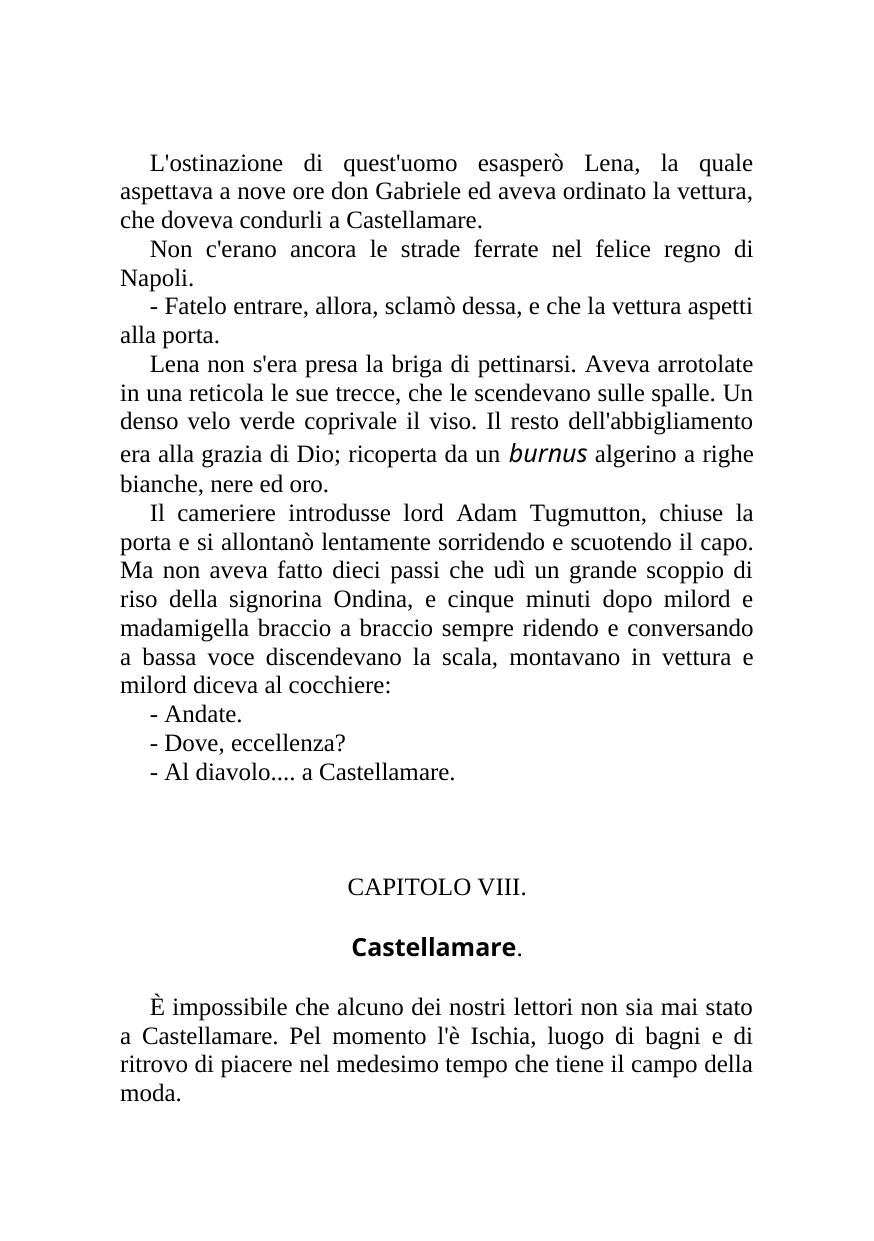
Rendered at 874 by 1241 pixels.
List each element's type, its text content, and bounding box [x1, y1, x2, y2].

text Non c'erano ancora le strade ferrate nel felice regno di Napoli. [120, 234, 754, 291]
text - Dove, eccellenza? [120, 728, 754, 757]
text Il cameriere introdusse lord Adam Tugmutton, chiuse la porta e si allontanò lentamente sorridendo e scuotendo il capo. Ma non aveva fatto dieci passi che udì un grande scoppio di riso della signorina Ondina, e cinque minuti dopo milord e madamigella braccio a braccio sempre ridendo e conversando a bassa voce discendevano la scala, montavano in vettura e milord diceva al cocchiere: [120, 498, 754, 699]
text - Al diavolo.... a Castellamare. [120, 757, 754, 786]
text CAPITOLO VIII. [120, 872, 754, 901]
text - Fatelo entrare, allora, sclamò dessa, e che la vettura aspetti alla porta. [120, 291, 754, 349]
text È impossibile che alcuno dei nostri lettori non sia mai stato a Castellamare. Pel momento l'è Ischia, luogo di bagni e di ritrovo di piacere nel medesimo tempo che tiene il campo della moda. [120, 992, 754, 1107]
text L'ostinazione di quest'uomo esasperò Lena, la quale aspettava a nove ore don Gabriele ed aveva ordinato la vettura, che doveva condurli a Castellamare. [120, 148, 754, 234]
text Castellamare. [120, 929, 754, 963]
text Lena non s'era presa la briga di pettinarsi. Aveva arrotolate in una reticola le sue trecce, che le scendevano sulle spalle. Un denso velo verde coprivale il viso. Il resto dell'abbigliamento era alla grazia di Dio; ricoperta da un burnus algerino a righe bianche, nere ed oro. [120, 349, 754, 498]
text - Andate. [120, 699, 754, 728]
